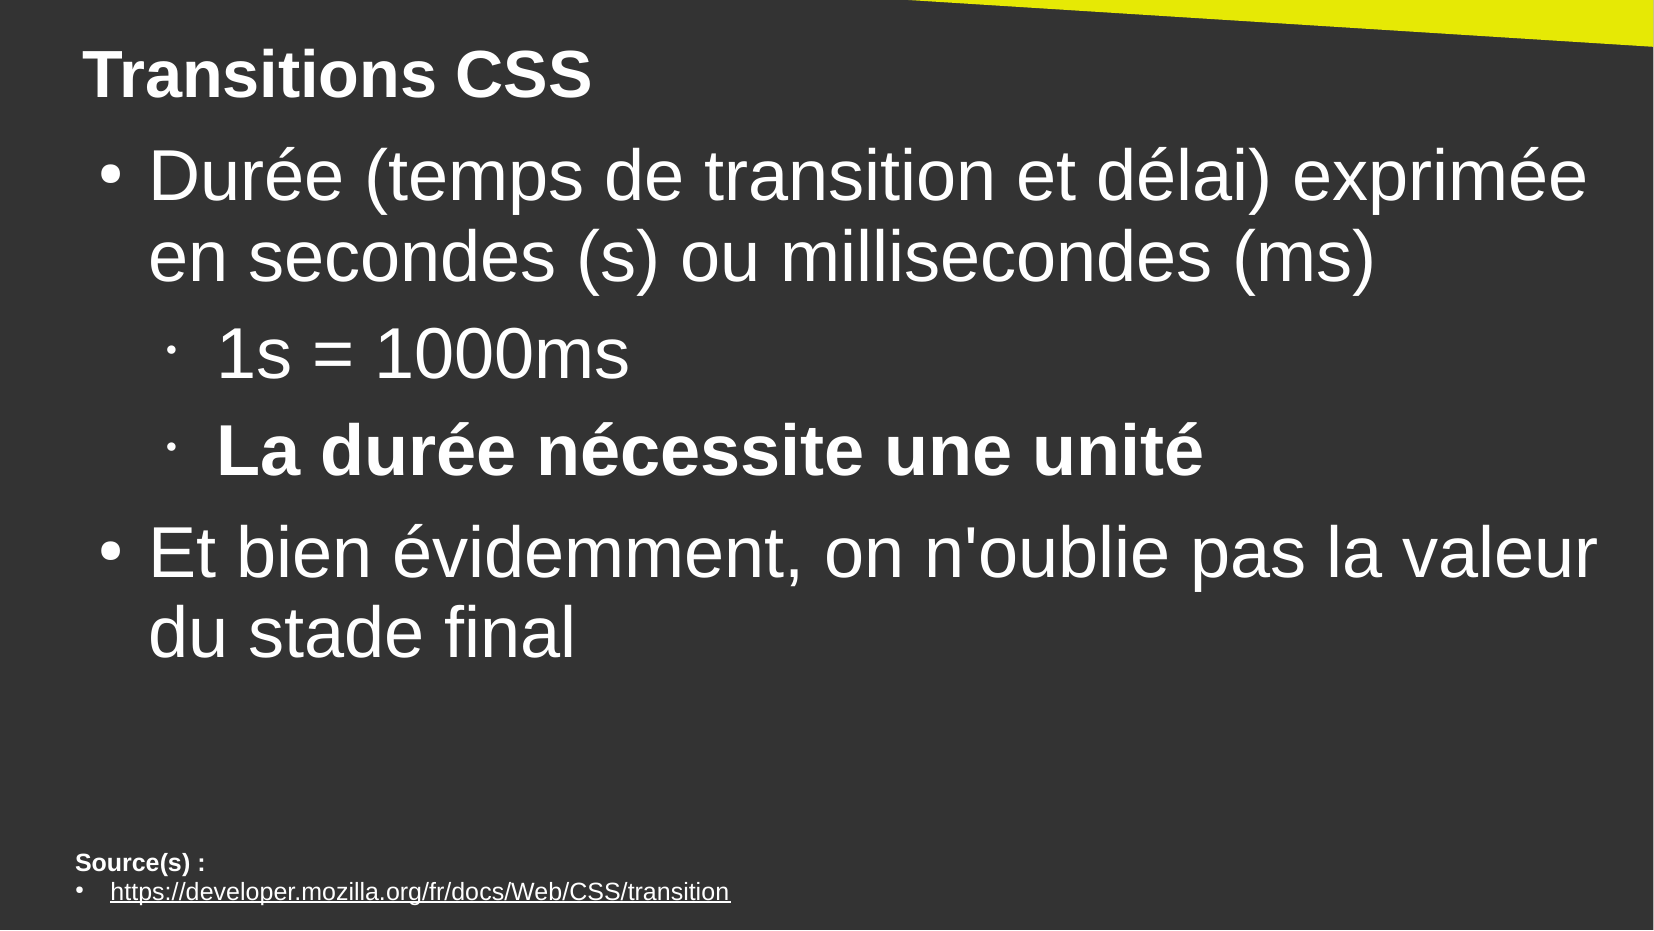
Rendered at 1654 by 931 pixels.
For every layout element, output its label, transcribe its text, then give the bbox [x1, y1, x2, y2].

text_box [908, 0, 1654, 47]
text_box Source(s) : https://developer.mozilla.org/fr/docs/Web/CSS/transition [60, 841, 1546, 931]
title Transitions CSS [82, 37, 1571, 114]
list Durée (temps de transition et délai) exprimée en secondes (s) ou millisecondes (ms) 1s = 1000ms La durée nécessite une unité Et bien évidemment, on n'oublie pas la valeur du stade final [80, 135, 1620, 733]
